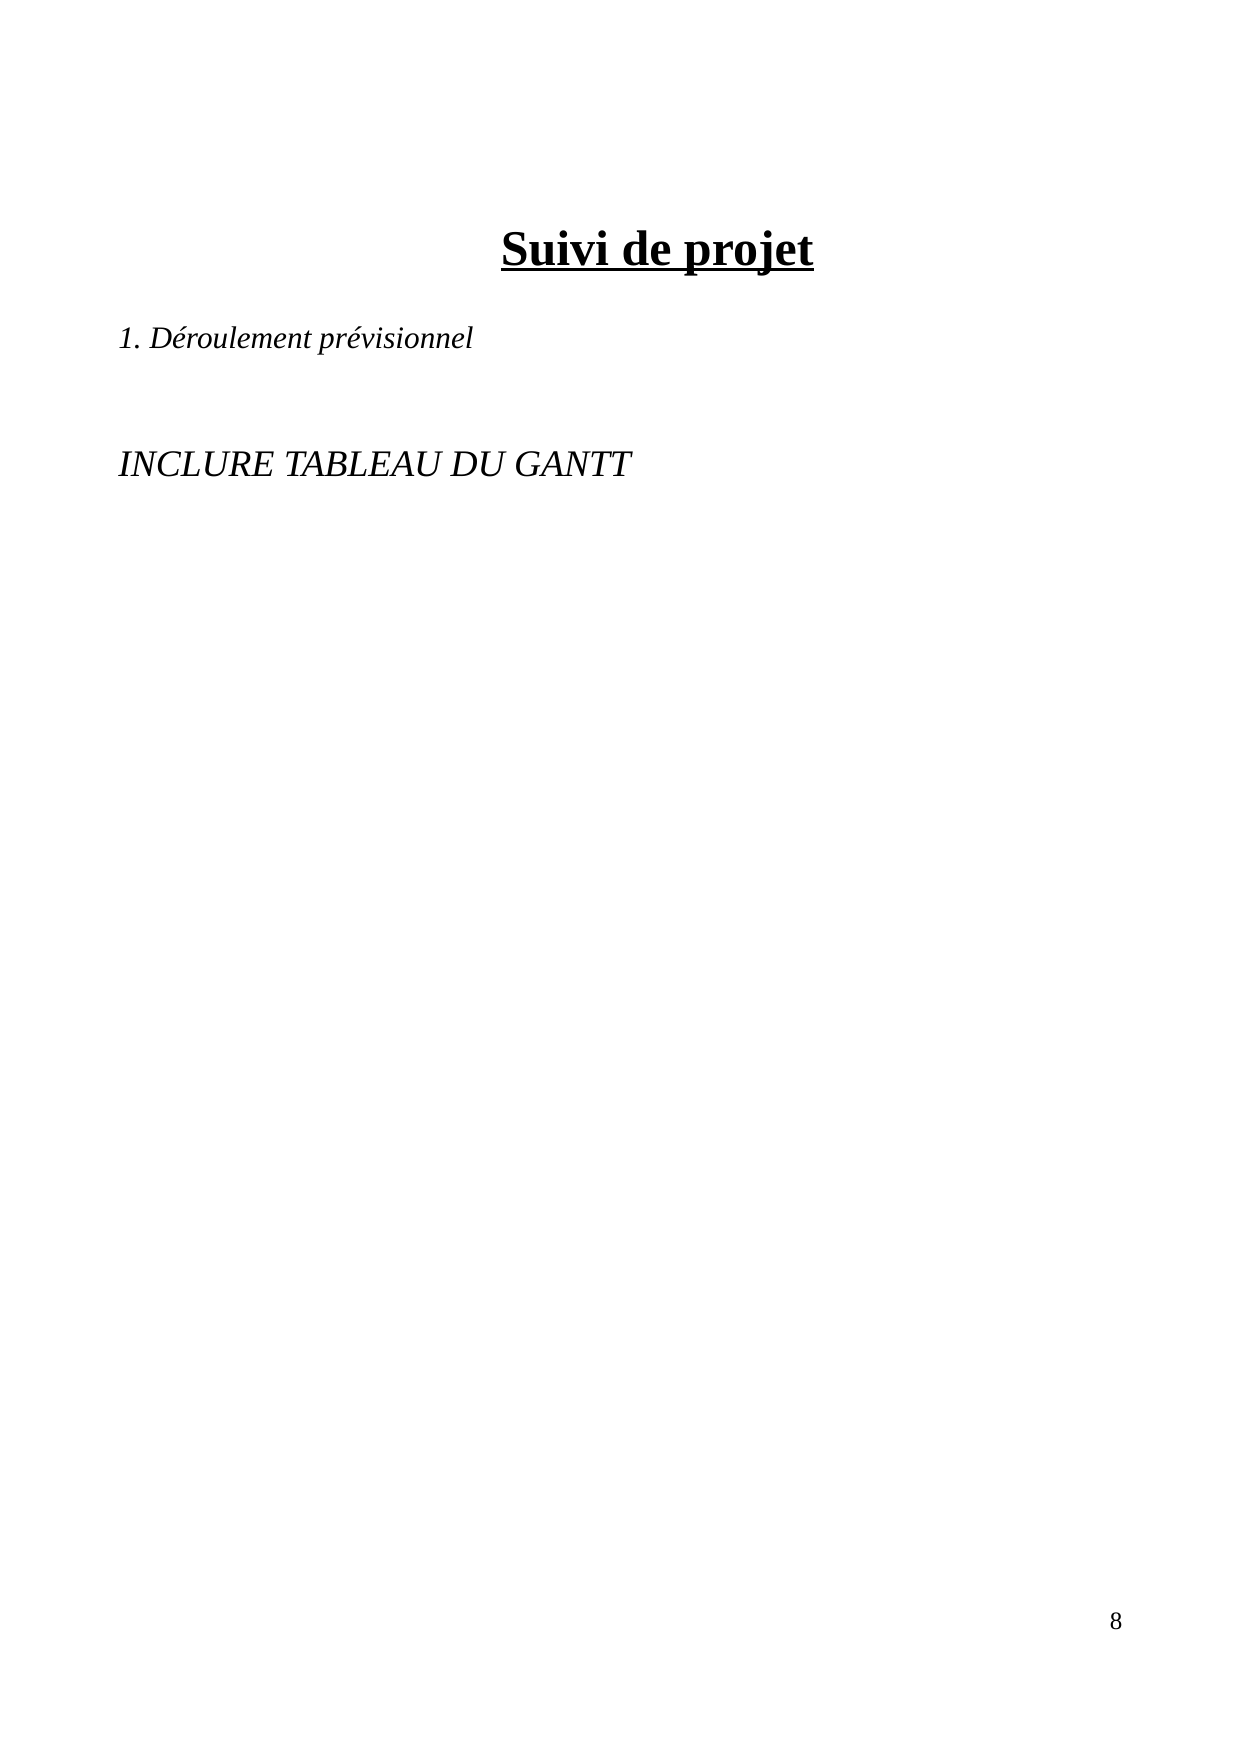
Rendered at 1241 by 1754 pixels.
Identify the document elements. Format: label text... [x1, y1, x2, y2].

text Suivi de projet [118, 219, 1122, 276]
text INCLURE TABLEAU DU GANTT [118, 442, 1122, 485]
text 1. Déroulement prévisionnel [118, 319, 1122, 355]
